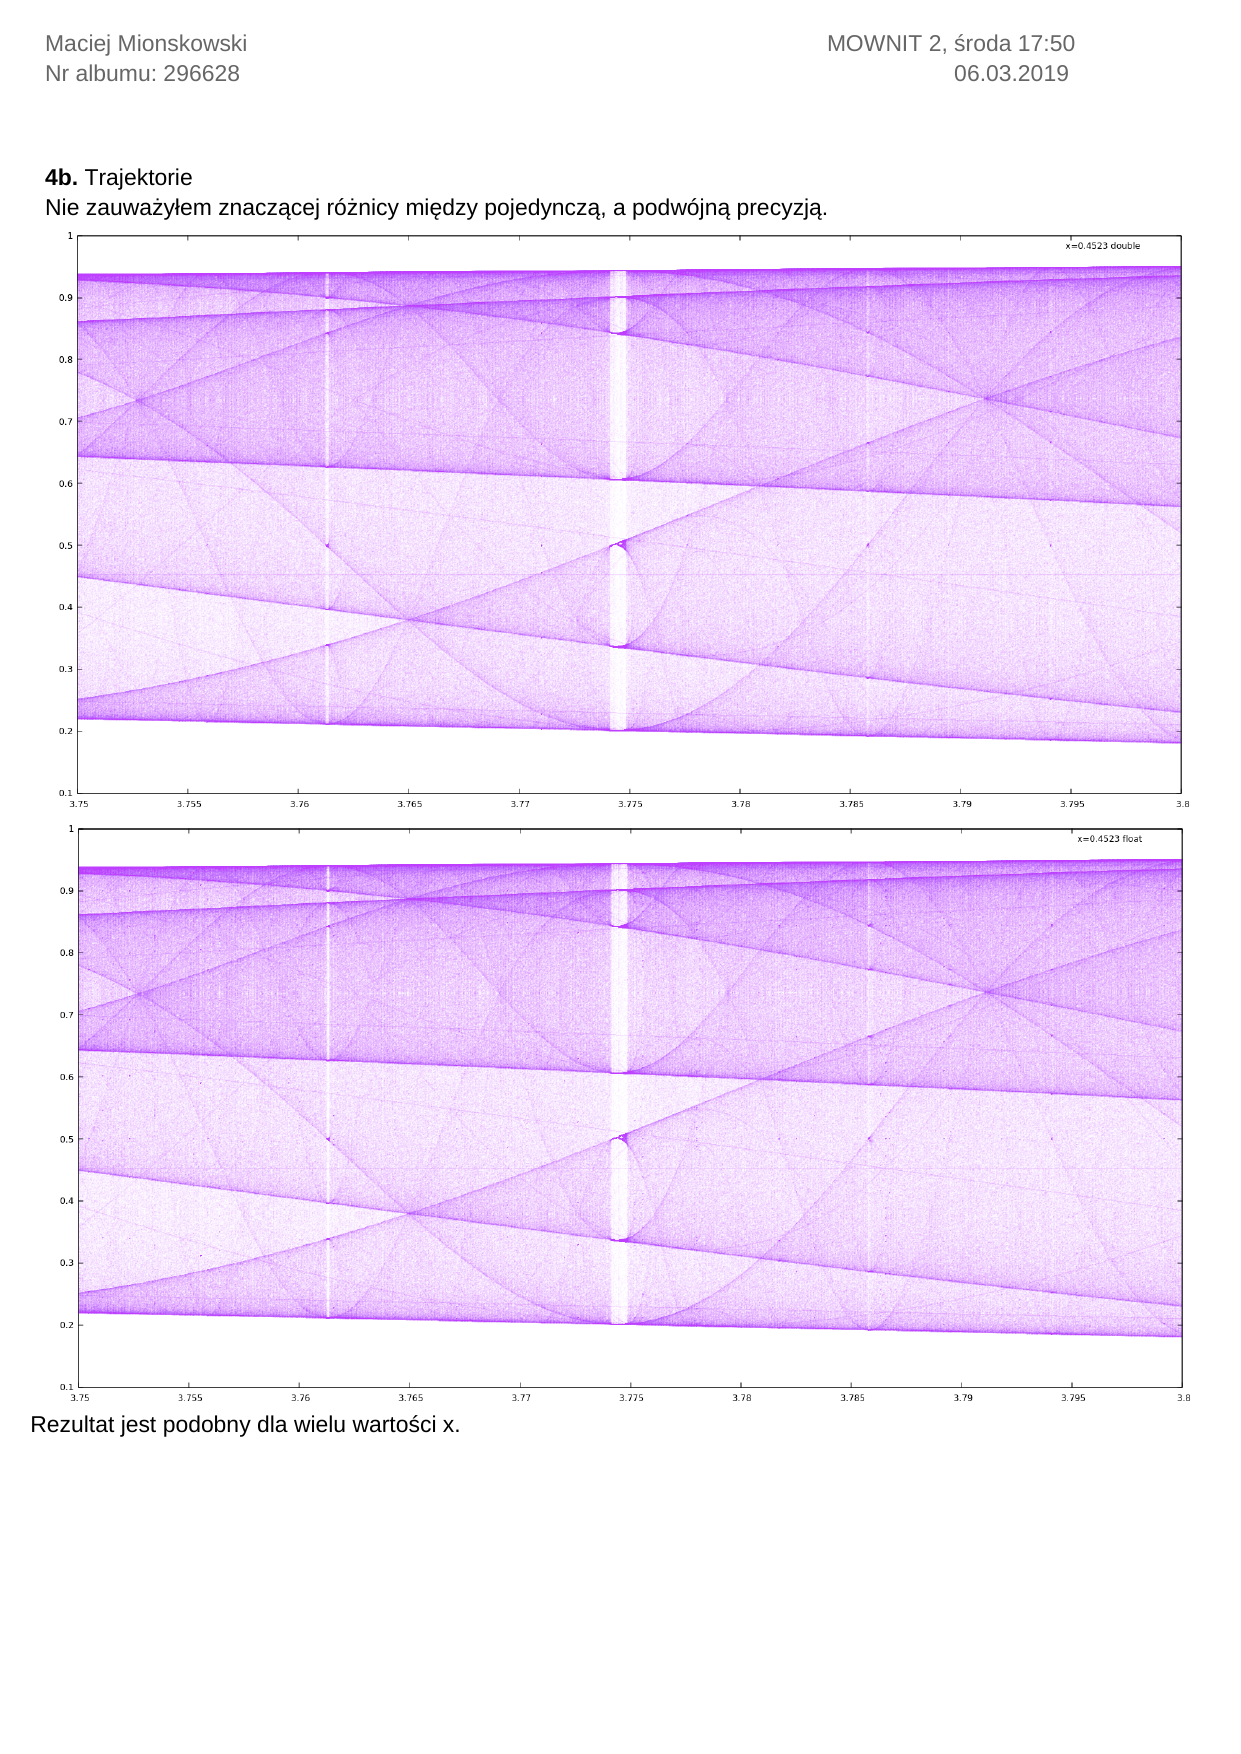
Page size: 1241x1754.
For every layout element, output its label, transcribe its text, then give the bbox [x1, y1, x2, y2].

text 4b. Trajektorie [45, 164, 1195, 190]
text Nie zauważyłem znaczącej różnicy między pojedynczą, a podwójną precyzją. [45, 194, 1195, 220]
text Rezultat jest podobny dla wielu wartości x. [30, 1411, 1212, 1437]
picture [45, 817, 1197, 1408]
picture [45, 224, 1196, 814]
